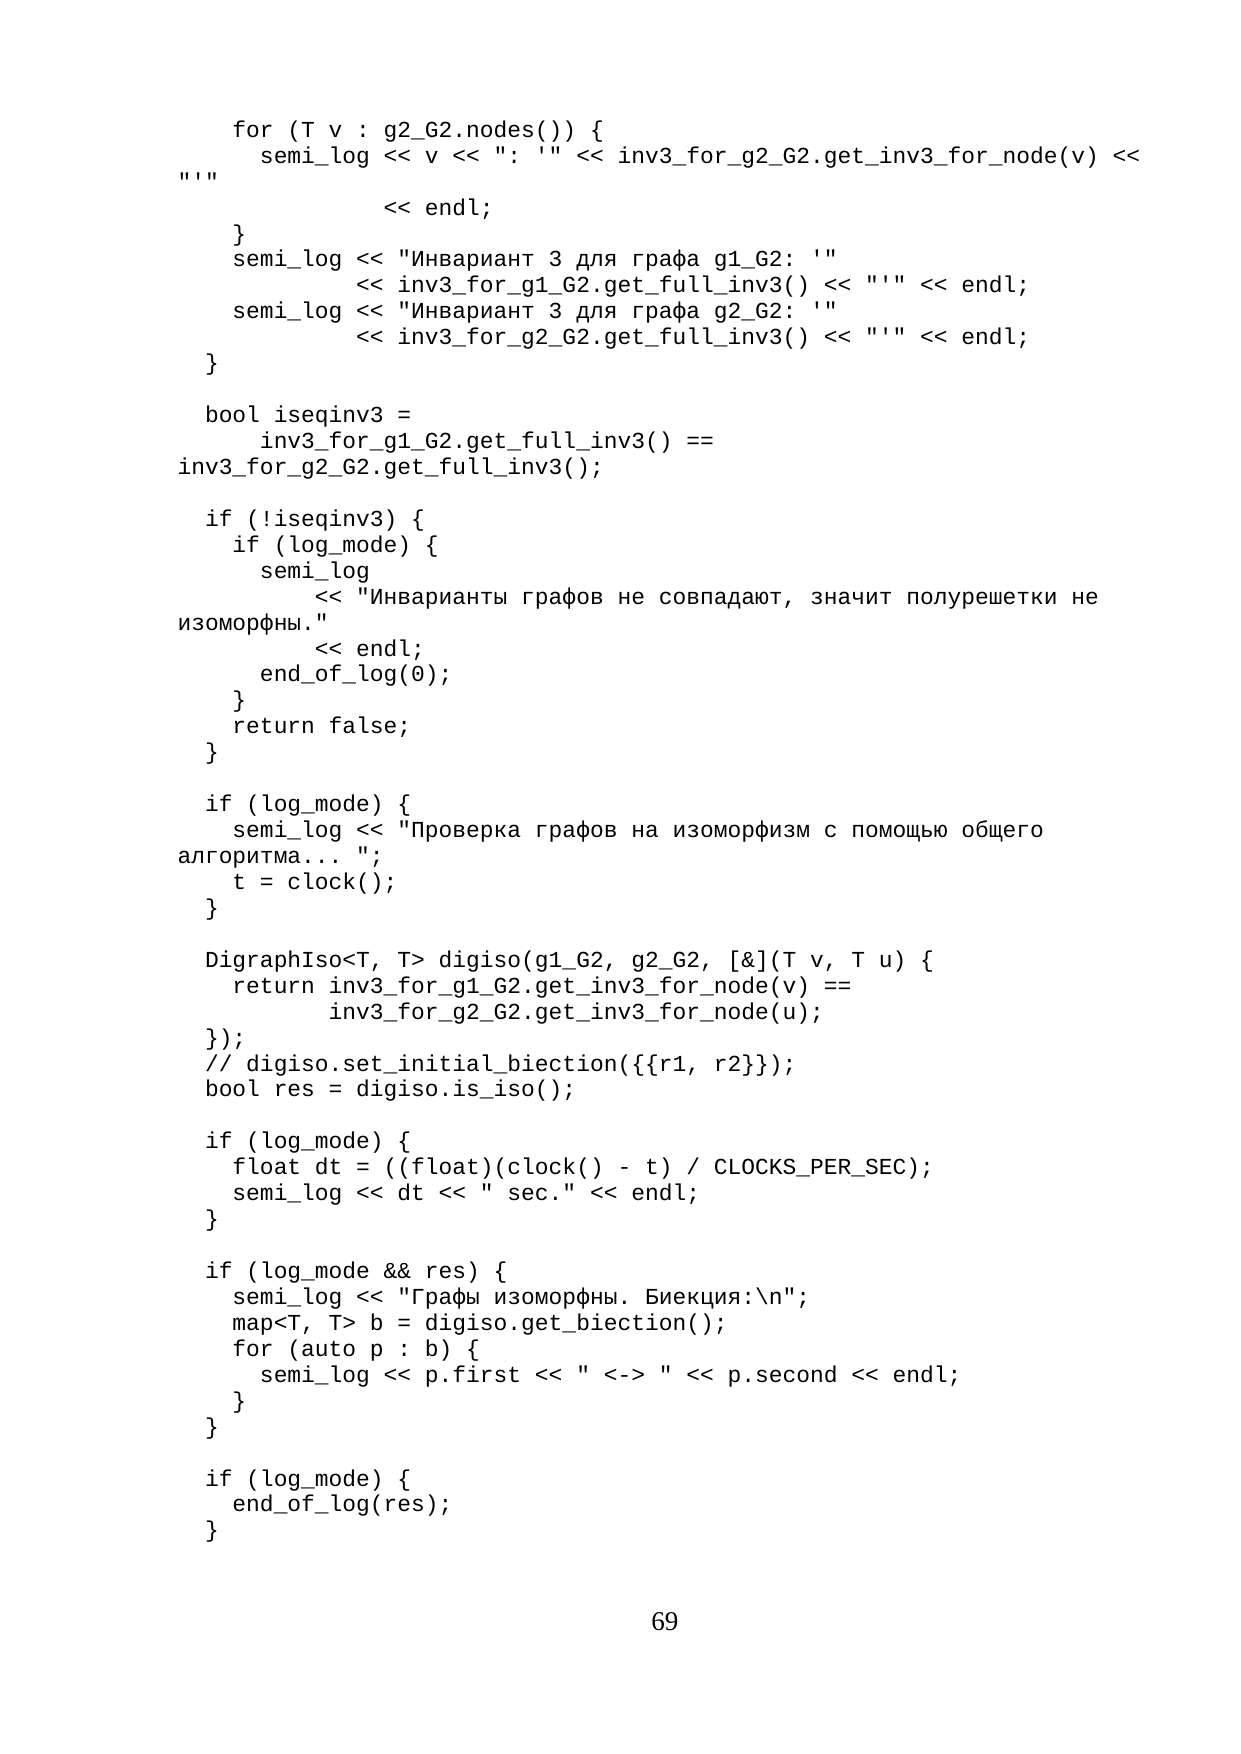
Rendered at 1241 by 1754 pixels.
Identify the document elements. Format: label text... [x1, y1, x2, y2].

text } [177, 896, 1152, 922]
text semi_log << v << ": '" << inv3_for_g2_G2.get_inv3_for_node(v) << "'" [177, 144, 1152, 196]
text return inv3_for_g1_G2.get_inv3_for_node(v) == [177, 974, 1152, 1000]
text semi_log << "Графы изоморфны. Биекция:\n"; [177, 1285, 1152, 1311]
text } [177, 1389, 1152, 1415]
text } [177, 222, 1152, 248]
text bool iseqinv3 = [177, 403, 1152, 429]
text if (log_mode) { [177, 533, 1152, 559]
text float dt = ((float)(clock() - t) / CLOCKS_PER_SEC); [177, 1156, 1152, 1182]
text } [177, 1415, 1152, 1441]
text t = clock(); [177, 870, 1152, 896]
text } [177, 1519, 1152, 1545]
text << inv3_for_g2_G2.get_full_inv3() << "'" << endl; [177, 326, 1152, 352]
text end_of_log(0); [177, 663, 1152, 689]
text for (T v : g2_G2.nodes()) { [177, 118, 1152, 144]
text end_of_log(res); [177, 1493, 1152, 1519]
text if (log_mode) { [177, 1467, 1152, 1493]
text << "Инварианты графов не совпадают, значит полурешетки не изоморфны." [177, 585, 1152, 637]
text } [177, 1207, 1152, 1233]
text map<T, T> b = digiso.get_biection(); [177, 1311, 1152, 1337]
text << endl; [177, 196, 1152, 222]
text DigraphIso<T, T> digiso(g1_G2, g2_G2, [&](T v, T u) { [177, 948, 1152, 974]
text if (log_mode && res) { [177, 1259, 1152, 1285]
text << inv3_for_g1_G2.get_full_inv3() << "'" << endl; [177, 274, 1152, 300]
text semi_log << dt << " sec." << endl; [177, 1182, 1152, 1207]
text } [177, 689, 1152, 715]
text semi_log << "Инвариант 3 для графа g2_G2: '" [177, 300, 1152, 326]
text inv3_for_g2_G2.get_inv3_for_node(u); [177, 1000, 1152, 1026]
text << endl; [177, 637, 1152, 663]
text // digiso.set_initial_biection({{r1, r2}}); [177, 1052, 1152, 1078]
text semi_log << "Проверка графов на изоморфизм с помощью общего алгоритма... "; [177, 818, 1152, 870]
text return false; [177, 715, 1152, 741]
text } [177, 352, 1152, 377]
text bool res = digiso.is_iso(); [177, 1078, 1152, 1104]
text semi_log << "Инвариант 3 для графа g1_G2: '" [177, 248, 1152, 274]
text } [177, 741, 1152, 767]
text for (auto p : b) { [177, 1337, 1152, 1363]
text }); [177, 1026, 1152, 1052]
text if (log_mode) { [177, 1130, 1152, 1156]
text semi_log [177, 559, 1152, 585]
text inv3_for_g1_G2.get_full_inv3() == inv3_for_g2_G2.get_full_inv3(); [177, 429, 1152, 481]
text if (log_mode) { [177, 792, 1152, 818]
text if (!iseqinv3) { [177, 507, 1152, 533]
text semi_log << p.first << " <-> " << p.second << endl; [177, 1363, 1152, 1389]
